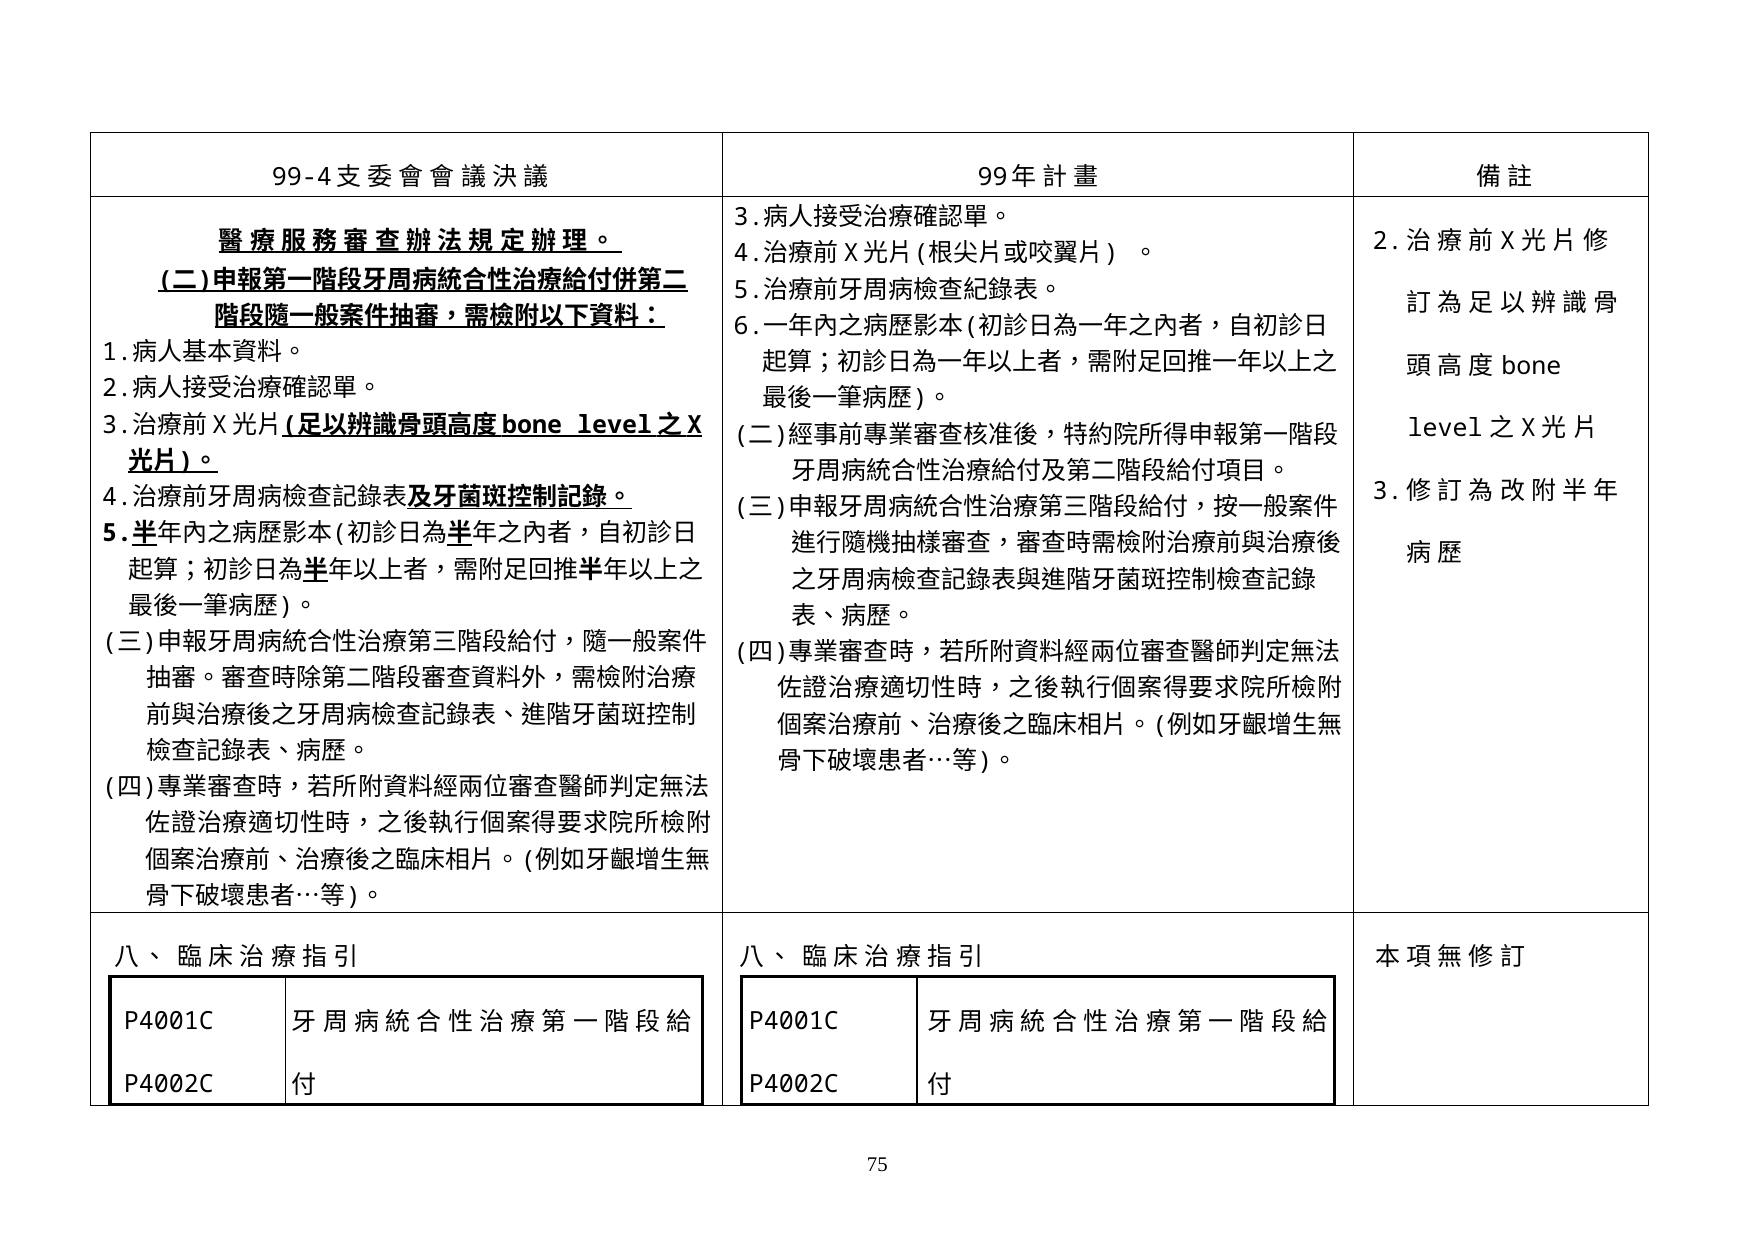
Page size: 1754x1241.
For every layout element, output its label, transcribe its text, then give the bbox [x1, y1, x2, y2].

table_cell 醫療服務審查辦法規定辦理。 (二)申報第一階段牙周病統合性治療給付併第二階段隨一般案件抽審，需檢附以下資料： 1.病人基本資料。 2.病人接受治療確認單。 3.治療前X光片(足以辨識骨頭高度bone level之X光片)。 4.治療前牙周病檢查記錄表及牙菌斑控制記錄。 5.半年內之病歷影本(初診日為半年之內者，自初診日起算；初診日為半年以上者，需附足回推半年以上之最後一筆病歷)。 (三)申報牙周病統合性治療第三階段給付，隨一般案件抽審。審查時除第二階段審查資料外，需檢附治療前與治療後之牙周病檢查記錄表、進階牙菌斑控制檢查記錄表、病歷。 (四)專業審查時，若所附資料經兩位審查醫師判定無法佐證治療適切性時，之後執行個案得要求院所檢附個案治療前、治療後之臨床相片。(例如牙齦增生無骨下破壞患者…等)。 [91, 197, 722, 912]
table_header 99-4支委會會議決議 [91, 133, 722, 196]
table_header 牙周病統合性治療第一階段給付 [286, 978, 701, 1103]
table_header 99年計畫 [723, 133, 1353, 196]
table_cell 八、臨床治療指引 [723, 913, 1353, 1105]
table_header 牙周病統合性治療第一階段給付 [918, 978, 1333, 1103]
table_cell 本項無修訂 [1354, 913, 1648, 1105]
table_header P4001C P4002C [112, 978, 285, 1103]
table_header P4001C P4002C [743, 978, 916, 1103]
table_header 備註 [1354, 133, 1648, 196]
table_cell 2.治療前X光片修訂為足以辨識骨頭高度bone level之X光片 3.修訂為改附半年病歷 [1354, 197, 1648, 912]
table_cell 3.病人接受治療確認單。 4.治療前X光片(根尖片或咬翼片) 。 5.治療前牙周病檢查紀錄表。 6.一年內之病歷影本(初診日為一年之內者，自初診日起算；初診日為一年以上者，需附足回推一年以上之最後一筆病歷)。 (二)經事前專業審查核准後，特約院所得申報第一階段牙周病統合性治療給付及第二階段給付項目。 (三)申報牙周病統合性治療第三階段給付，按一般案件進行隨機抽樣審查，審查時需檢附治療前與治療後之牙周病檢查記錄表與進階牙菌斑控制檢查記錄表、病歷。 (四)專業審查時，若所附資料經兩位審查醫師判定無法佐證治療適切性時，之後執行個案得要求院所檢附個案治療前、治療後之臨床相片。(例如牙齦增生無骨下破壞患者…等)。 [723, 197, 1353, 912]
table_cell 八、臨床治療指引 [91, 913, 722, 1105]
